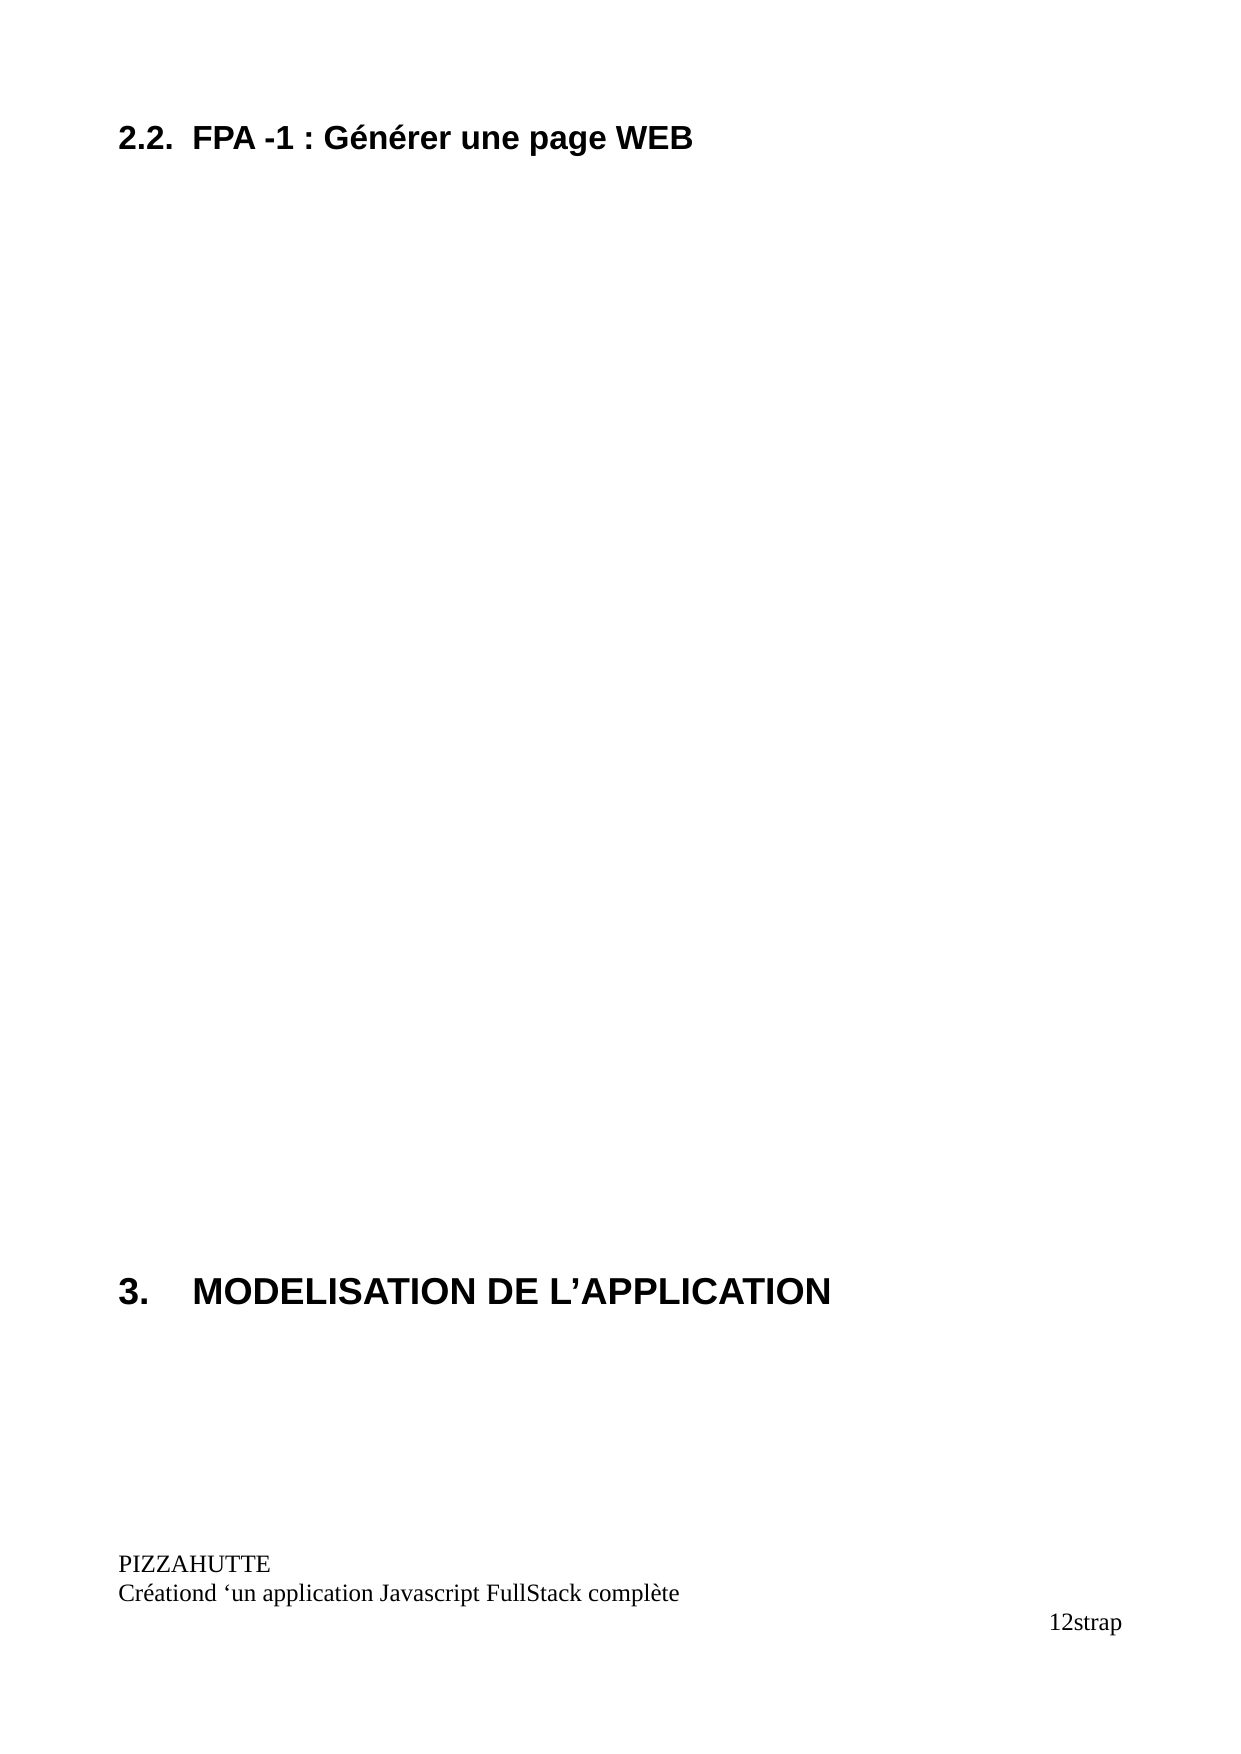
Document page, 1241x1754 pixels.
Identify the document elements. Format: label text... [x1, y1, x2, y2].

subtitle FPA -1 : Générer une page WEB [118, 118, 1122, 157]
subtitle MODELISATION DE L’APPLICATION [118, 1269, 1122, 1312]
